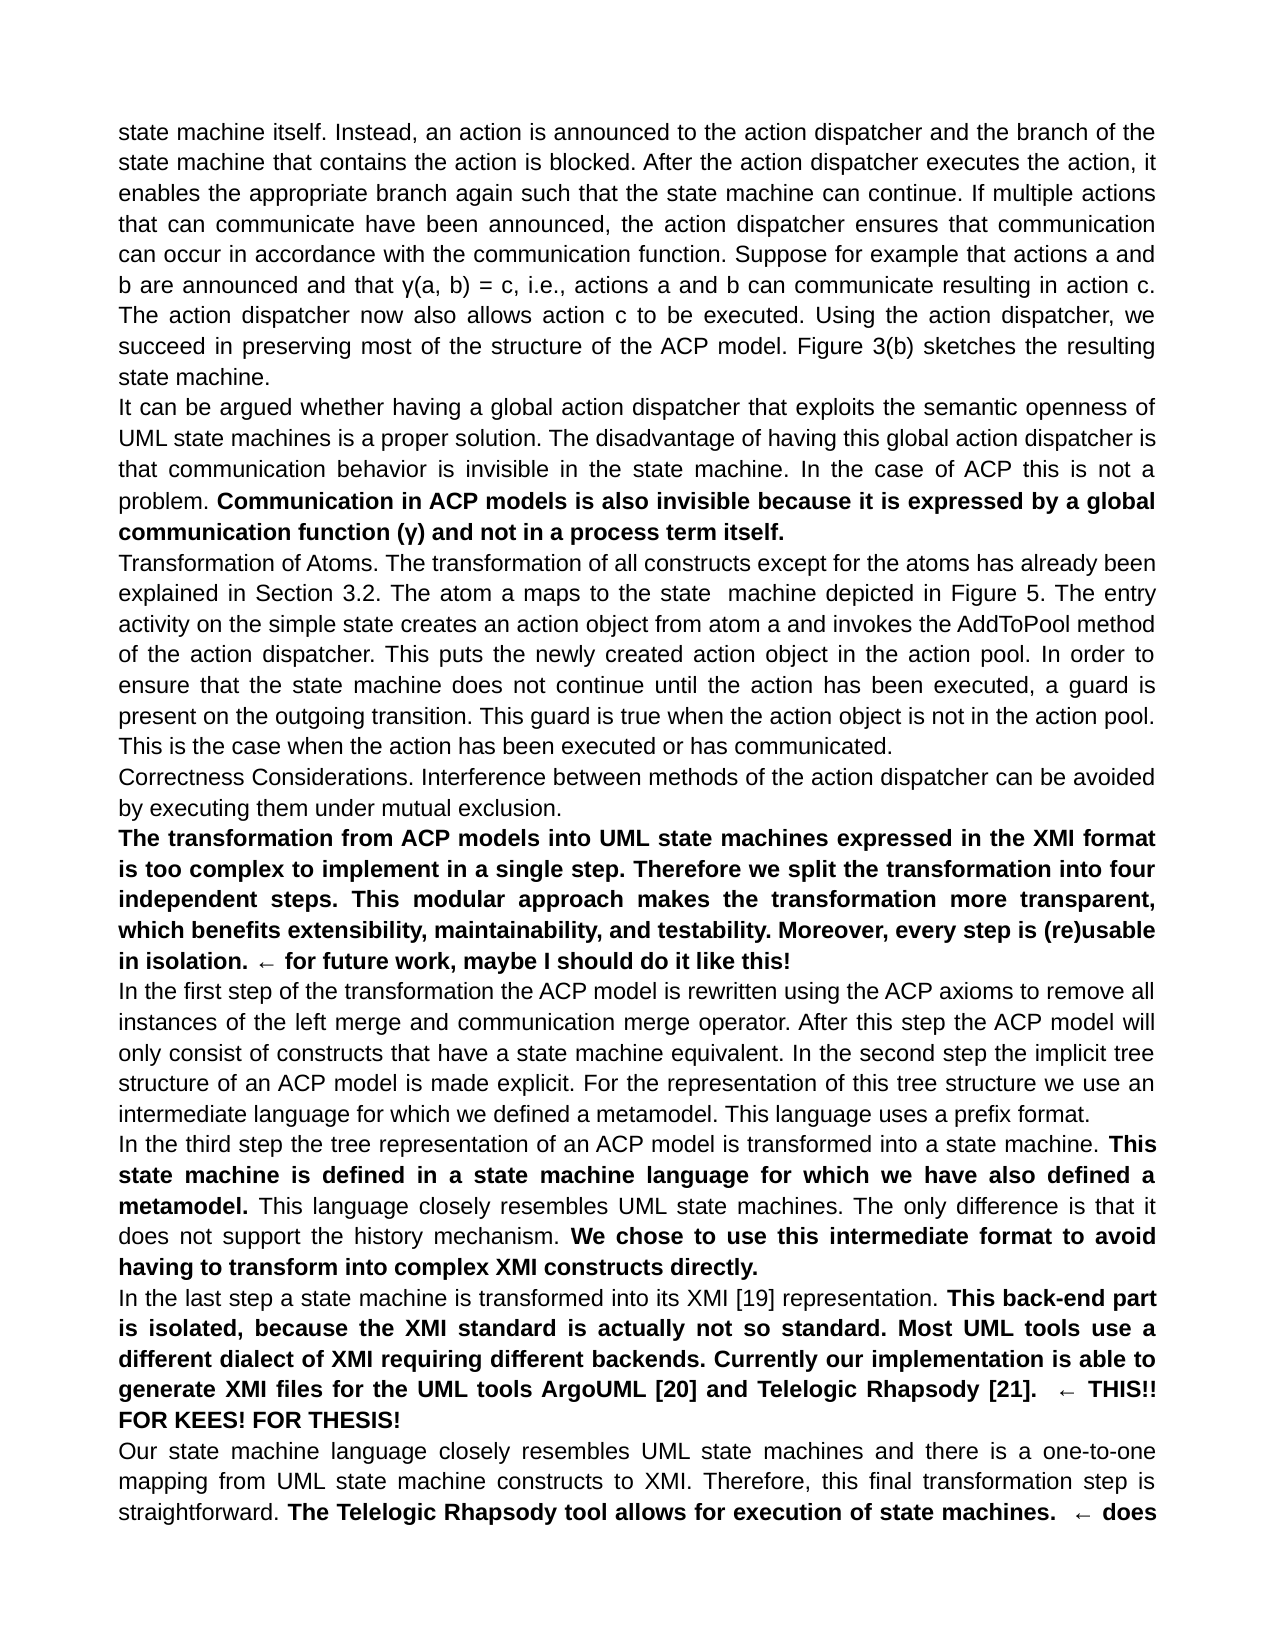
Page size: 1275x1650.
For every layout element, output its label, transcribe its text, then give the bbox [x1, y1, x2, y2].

text The transformation from ACP models into UML state machines expressed in the XMI format is too complex to implement in a single step. Therefore we split the transformation into four independent steps. This modular approach makes the transformation more transparent, which benefits extensibility, maintainability, and testability. Moreover, every step is (re)usable in isolation. ← for future work, maybe I should do it like this! [118, 824, 1157, 974]
text In the first step of the transformation the ACP model is rewritten using the ACP axioms to remove all instances of the left merge and communication merge operator. After this step the ACP model will only consist of constructs that have a state machine equivalent. In the second step the implicit tree structure of an ACP model is made explicit. For the representation of this tree structure we use an intermediate language for which we defined a metamodel. This language uses a prefix format. [118, 978, 1157, 1127]
text It can be argued whether having a global action dispatcher that exploits the semantic openness of UML state machines is a proper solution. The disadvantage of having this global action dispatcher is that communication behavior is invisible in the state machine. In the case of ACP this is not a problem. Communication in ACP models is also invisible because it is expressed by a global communication function (γ) and not in a process term itself. [118, 394, 1157, 545]
text In the third step the tree representation of an ACP model is transformed into a state machine. This state machine is defined in a state machine language for which we have also defined a metamodel. This language closely resembles UML state machines. The only difference is that it does not support the history mechanism. We chose to use this intermediate format to avoid having to transform into complex XMI constructs directly. [118, 1131, 1157, 1280]
text state machine itself. Instead, an action is announced to the action dispatcher and the branch of the state machine that contains the action is blocked. After the action dispatcher executes the action, it enables the appropriate branch again such that the state machine can continue. If multiple actions that can communicate have been announced, the action dispatcher ensures that communication can occur in accordance with the communication function. Suppose for example that actions a and b are announced and that γ(a, b) = c, i.e., actions a and b can communicate resulting in action c. The action dispatcher now also allows action c to be executed. Using the action dispatcher, we succeed in preserving most of the structure of the ACP model. Figure 3(b) sketches the resulting state machine. [118, 118, 1157, 390]
text Correctness Considerations. Interference between methods of the action dispatcher can be avoided by executing them under mutual exclusion. [118, 763, 1157, 821]
text Our state machine language closely resembles UML state machines and there is a one-to-one mapping from UML state machine constructs to XMI. Therefore, this final transformation step is straightforward. The Telelogic Rhapsody tool allows for execution of state machines. ← does [118, 1437, 1157, 1525]
text Transformation of Atoms. The transformation of all constructs except for the atoms has already been explained in Section 3.2. The atom a maps to the state machine depicted in Figure 5. The entry activity on the simple state creates an action object from atom a and invokes the AddToPool method of the action dispatcher. This puts the newly created action object in the action pool. In order to ensure that the state machine does not continue until the action has been executed, a guard is present on the outgoing transition. This guard is true when the action object is not in the action pool. This is the case when the action has been executed or has communicated. [118, 549, 1157, 759]
text In the last step a state machine is transformed into its XMI [19] representation. This back-end part is isolated, because the XMI standard is actually not so standard. Most UML tools use a different dialect of XMI requiring different backends. Currently our implementation is able to generate XMI files for the UML tools ArgoUML [20] and Telelogic Rhapsody [21]. ← THIS!! FOR KEES! FOR THESIS! [118, 1284, 1157, 1433]
